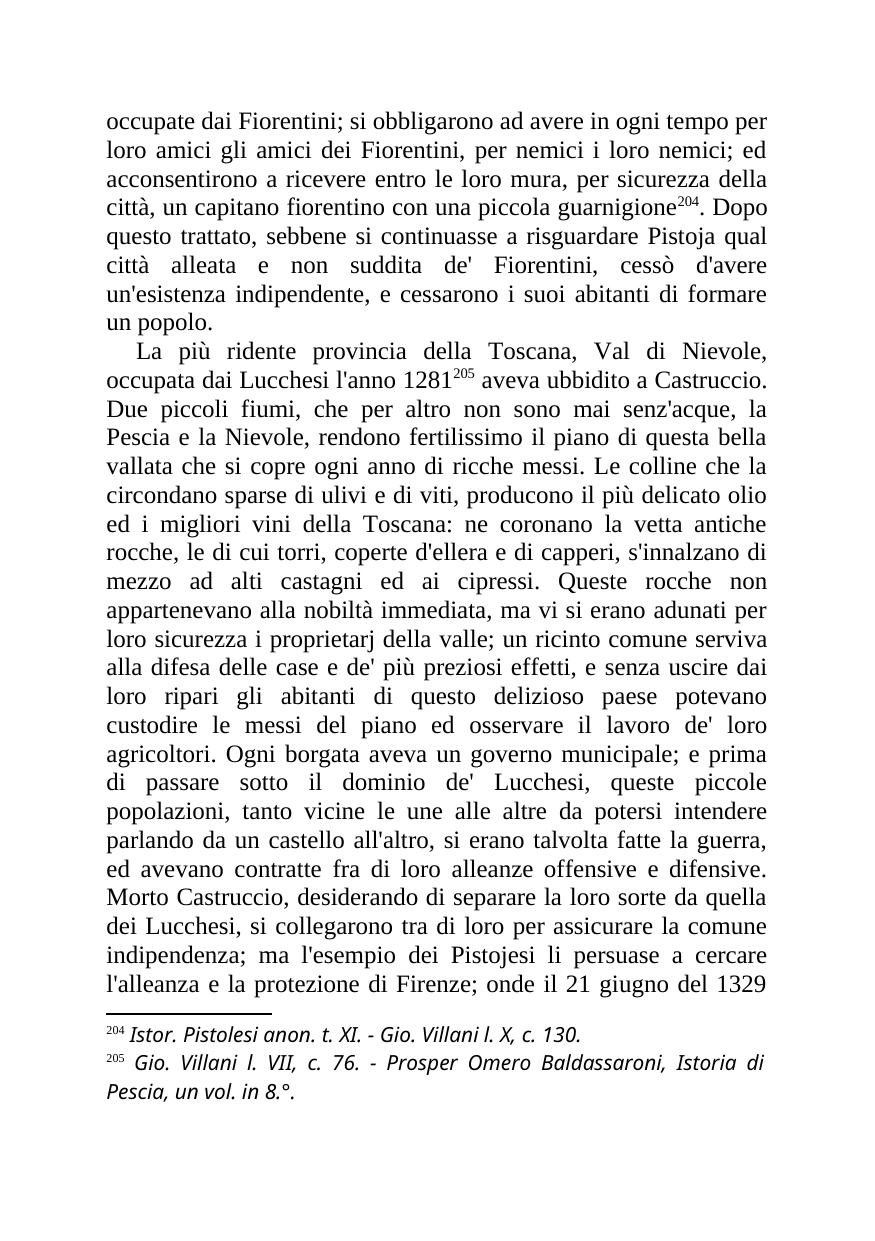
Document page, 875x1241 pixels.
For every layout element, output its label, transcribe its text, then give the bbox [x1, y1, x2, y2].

text La più ridente provincia della Toscana, Val di Nievole, occupata dai Lucchesi l'anno 1281 aveva ubbidito a Castruccio. Due piccoli fiumi, che per altro non sono mai senz'acque, la Pescia e la Nievole, rendono fertilissimo il piano di questa bella vallata che si copre ogni anno di ricche messi. Le colline che la circondano sparse di ulivi e di viti, producono il più delicato olio ed i migliori vini della Toscana: ne coronano la vetta antiche rocche, le di cui torri, coperte d'ellera e di capperi, s'innalzano di mezzo ad alti castagni ed ai cipressi. Queste rocche non appartenevano alla nobiltà immediata, ma vi si erano adunati per loro sicurezza i proprietarj della valle; un ricinto comune serviva alla difesa delle case e de' più preziosi effetti, e senza uscire dai loro ripari gli abitanti di questo delizioso paese potevano custodire le messi del piano ed osservare il lavoro de' loro agricoltori. Ogni borgata aveva un governo municipale; e prima di passare sotto il dominio de' Lucchesi, queste piccole popolazioni, tanto vicine le une alle altre da potersi intendere parlando da un castello all'altro, si erano talvolta fatte la guerra, ed avevano contratte fra di loro alleanze offensive e difensive. Morto Castruccio, desiderando di separare la loro sorte da quella dei Lucchesi, si collegarono tra di loro per assicurare la comune indipendenza; ma l'esempio dei Pistojesi li persuase a cercare l'alleanza e la protezione di Firenze; onde il 21 giugno del 1329 [106, 336, 768, 997]
text occupate dai Fiorentini; si obbligarono ad avere in ogni tempo per loro amici gli amici dei Fiorentini, per nemici i loro nemici; ed acconsentirono a ricevere entro le loro mura, per sicurezza della città, un capitano fiorentino con una piccola guarnigione. Dopo questo trattato, sebbene si continuasse a risguardare Pistoja qual città alleata e non suddita de' Fiorentini, cessò d'avere un'esistenza indipendente, e cessarono i suoi abitanti di formare un popolo. [106, 106, 768, 336]
text Gio. Villani l. VII, c. 76. - Prosper Omero Baldassaroni, Istoria di Pescia, un vol. in 8.°. [106, 1048, 768, 1105]
text Istor. Pistolesi anon. t. XI. - Gio. Villani l. X, c. 130. [106, 1020, 768, 1048]
